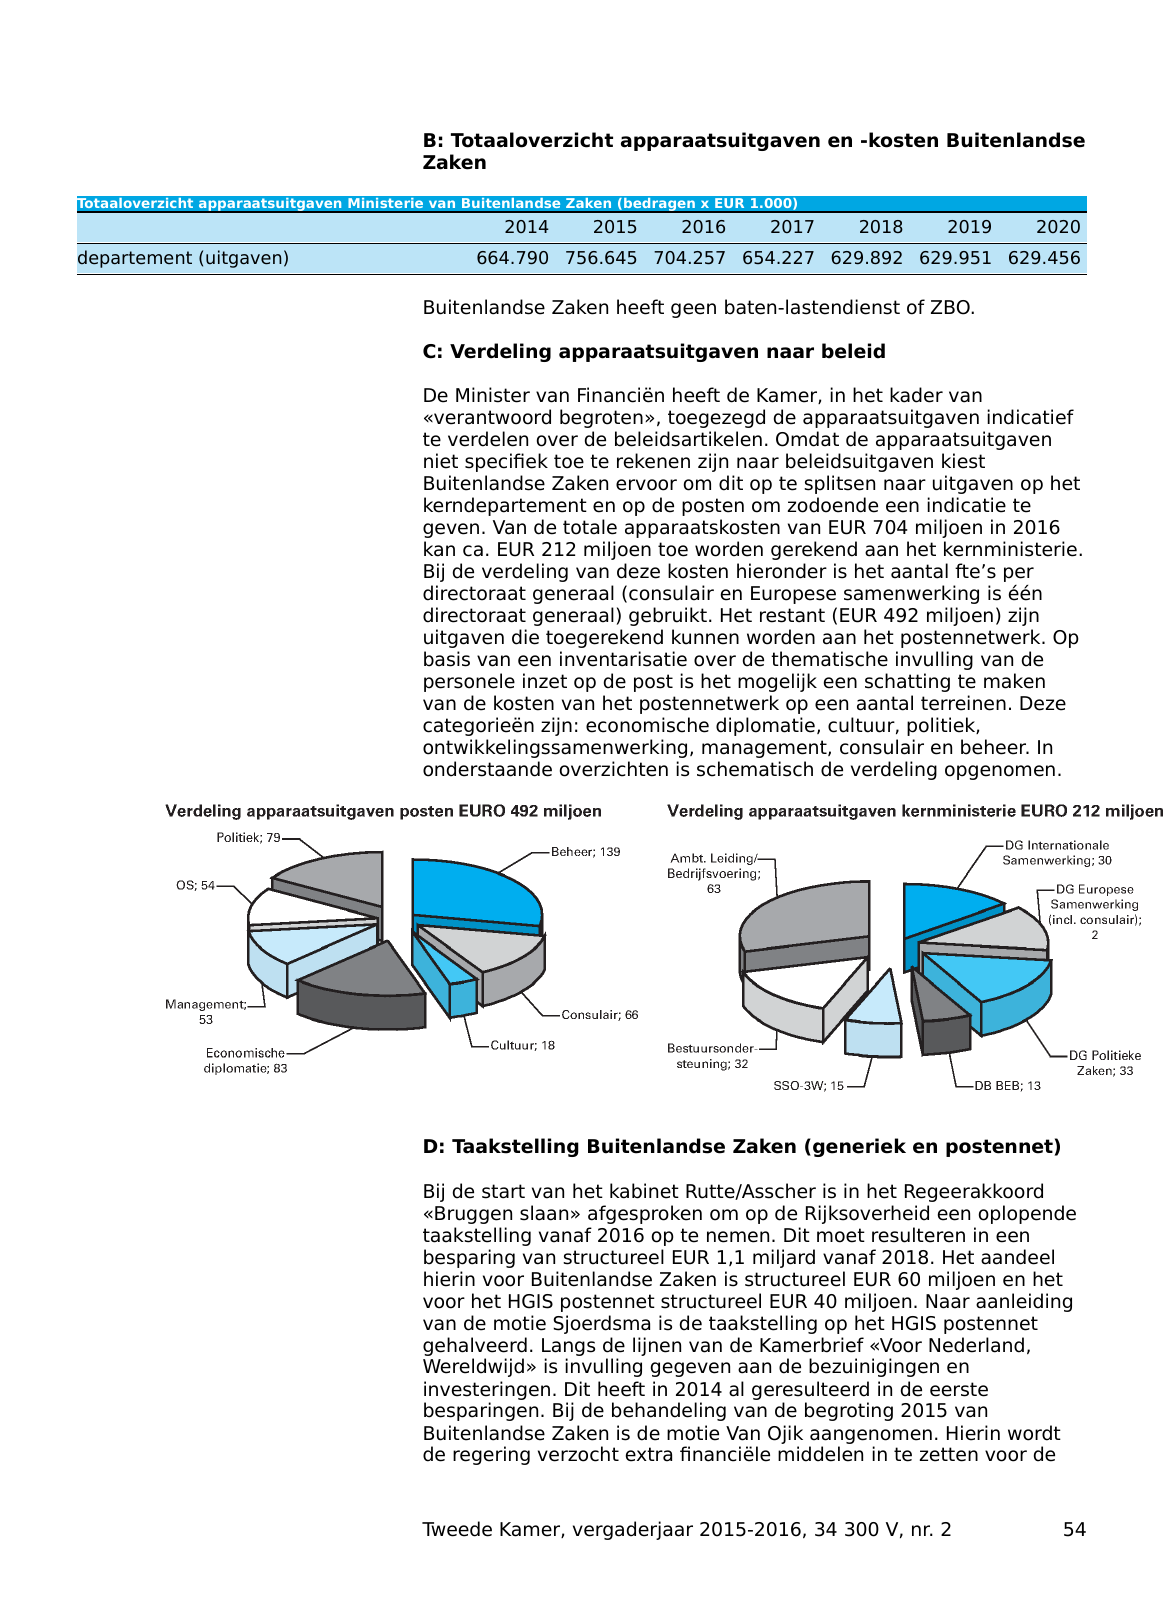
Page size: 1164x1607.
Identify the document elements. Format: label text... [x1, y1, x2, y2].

text De Minister van Financiën heeft de Kamer, in het kader van «verantwoord begroten», toegezegd de apparaatsuitgaven indicatief te verdelen over de beleidsartikelen. Omdat de apparaatsuitgaven niet specifiek toe te rekenen zijn naar beleidsuitgaven kiest Buitenlandse Zaken ervoor om dit op te splitsen naar uitgaven op het kerndepartement en op de posten om zodoende een indicatie te geven. Van de totale apparaatskosten van EUR 704 miljoen in 2016 kan ca. EUR 212 miljoen toe worden gerekend aan het kernministerie. Bij de verdeling van deze kosten hieronder is het aantal fte’s per directoraat generaal (consulair en Europese samenwerking is één directoraat generaal) gebruikt. Het restant (EUR 492 miljoen) zijn uitgaven die toegerekend kunnen worden aan het postennetwerk. Op basis van een inventarisatie over de thematische invulling van de personele inzet op de post is het mogelijk een schatting te maken van de kosten van het postennetwerk op een aantal terreinen. Deze categorieën zijn: economische diplomatie, cultuur, politiek, ontwikkelingssamenwerking, management, consulair en beheer. In onderstaande overzichten is schematisch de verdeling opgenomen. [422, 385, 1087, 781]
table_cell 704.257 [644, 244, 732, 273]
text Buitenlandse Zaken heeft geen baten-lastendienst of ZBO. [422, 297, 1087, 319]
table_cell 2019 [909, 213, 998, 242]
table_cell 2017 [732, 213, 821, 242]
subtitle C: Verdeling apparaatsuitgaven naar beleid [422, 341, 1087, 363]
subtitle D: Taakstelling Buitenlandse Zaken (generiek en postennet) [422, 1136, 1087, 1158]
table_cell 629.951 [909, 244, 998, 273]
table_cell [77, 213, 466, 242]
table_cell 629.456 [998, 244, 1087, 273]
subtitle B: Totaaloverzicht apparaatsuitgaven en -kosten Buitenlandse Zaken [422, 130, 1087, 174]
table_header Totaaloverzicht apparaatsuitgaven Ministerie van Buitenlandse Zaken (bedragen x EUR 1.000) [77, 196, 1087, 211]
table_cell 2020 [998, 213, 1087, 242]
text Bij de start van het kabinet Rutte/Asscher is in het Regeerakkoord «Bruggen slaan» afgesproken om op de Rijksoverheid een oplopende taakstelling vanaf 2016 op te nemen. Dit moet resulteren in een besparing van structureel EUR 1,1 miljard vanaf 2018. Het aandeel hierin voor Buitenlandse Zaken is structureel EUR 60 miljoen en het voor het HGIS postennet structureel EUR 40 miljoen. Naar aanleiding van de motie Sjoerdsma is de taakstelling op het HGIS postennet gehalveerd. Langs de lijnen van de Kamerbrief «Voor Nederland, Wereldwijd» is invulling gegeven aan de bezuinigingen en investeringen. Dit heeft in 2014 al geresulteerd in de eerste besparingen. Bij de behandeling van de begroting 2015 van Buitenlandse Zaken is de motie Van Ojik aangenomen. Hierin wordt de regering verzocht extra financiële middelen in te zetten voor de [422, 1181, 1087, 1466]
table_cell 654.227 [732, 244, 821, 273]
table_cell 664.790 [466, 244, 555, 273]
table_cell 629.892 [821, 244, 909, 273]
table_cell 756.645 [555, 244, 644, 273]
table_cell 2018 [821, 213, 909, 242]
table_cell 2014 [466, 213, 555, 242]
picture [165, 802, 1164, 1093]
table_cell 2015 [555, 213, 644, 242]
table_cell departement (uitgaven) [77, 244, 466, 273]
table_cell 2016 [644, 213, 732, 242]
